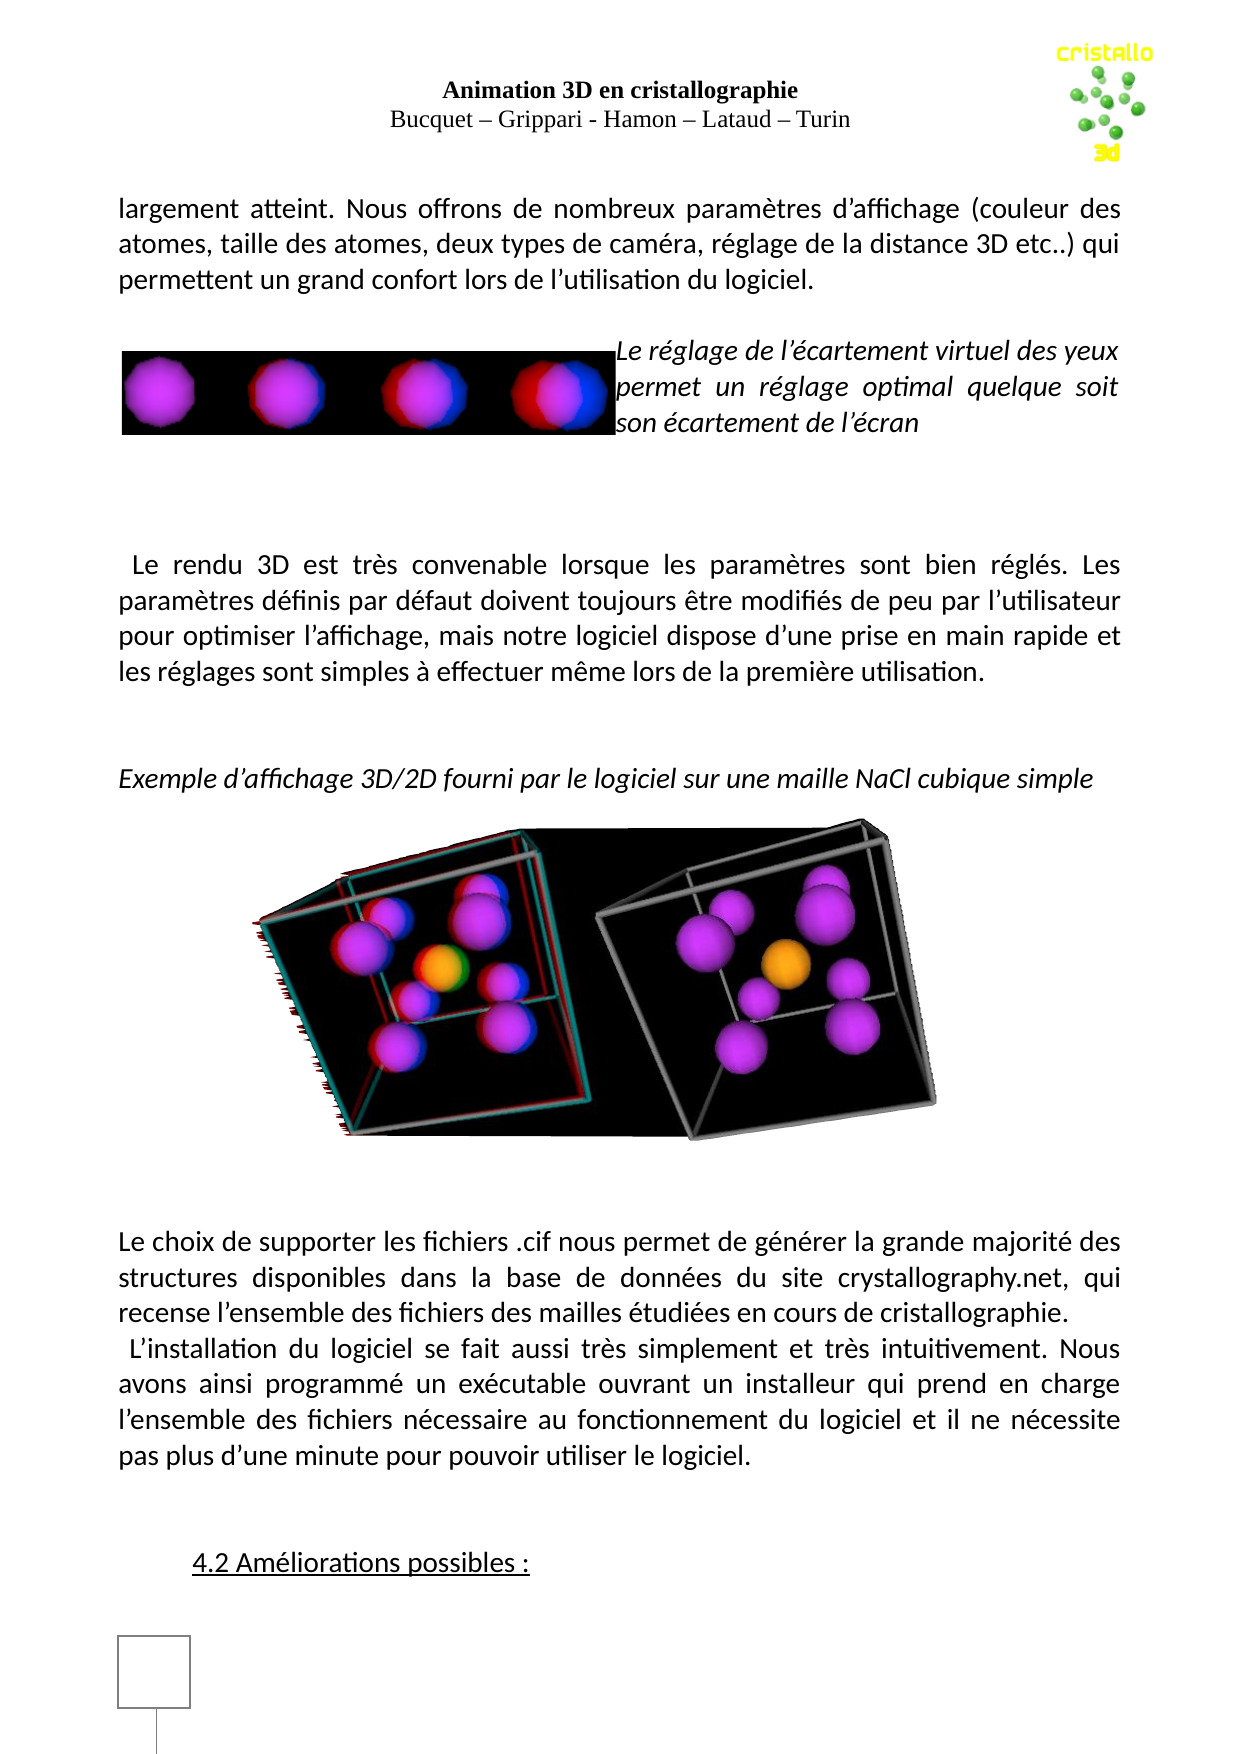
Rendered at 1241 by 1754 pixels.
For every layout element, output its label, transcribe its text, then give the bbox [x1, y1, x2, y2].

text Le réglage de l’écartement virtuel des yeux permet un réglage optimal quelque soit son écartement de l’écran [118, 332, 1122, 439]
text 4.2 Améliorations possibles : [118, 1544, 1122, 1579]
text Le choix de supporter les fichiers .cif nous permet de générer la grande majorité des structures disponibles dans la base de données du site crystallography.net, qui recense l’ensemble des fichiers des mailles étudiées en cours de cristallographie. [118, 1223, 1122, 1330]
text L’installation du logiciel se fait aussi très simplement et très intuitivement. Nous avons ainsi programmé un exécutable ouvrant un installeur qui prend en charge l’ensemble des fichiers nécessaire au fonctionnement du logiciel et il ne nécessite pas plus d’une minute pour pouvoir utiliser le logiciel. [118, 1330, 1122, 1472]
text largement atteint. Nous offrons de nombreux paramètres d’affichage (couleur des atomes, taille des atomes, deux types de caméra, réglage de la distance 3D etc..) qui permettent un grand confort lors de l’utilisation du logiciel. [118, 190, 1122, 297]
text Exemple d’affichage 3D/2D fourni par le logiciel sur une maille NaCl cubique simple [118, 760, 1122, 796]
text Le rendu 3D est très convenable lorsque les paramètres sont bien réglés. Les paramètres définis par défaut doivent toujours être modifiés de peu par l’utilisateur pour optimiser l’affichage, mais notre logiciel dispose d’une prise en main rapide et les réglages sont simples à effectuer même lors de la première utilisation. [118, 546, 1122, 689]
